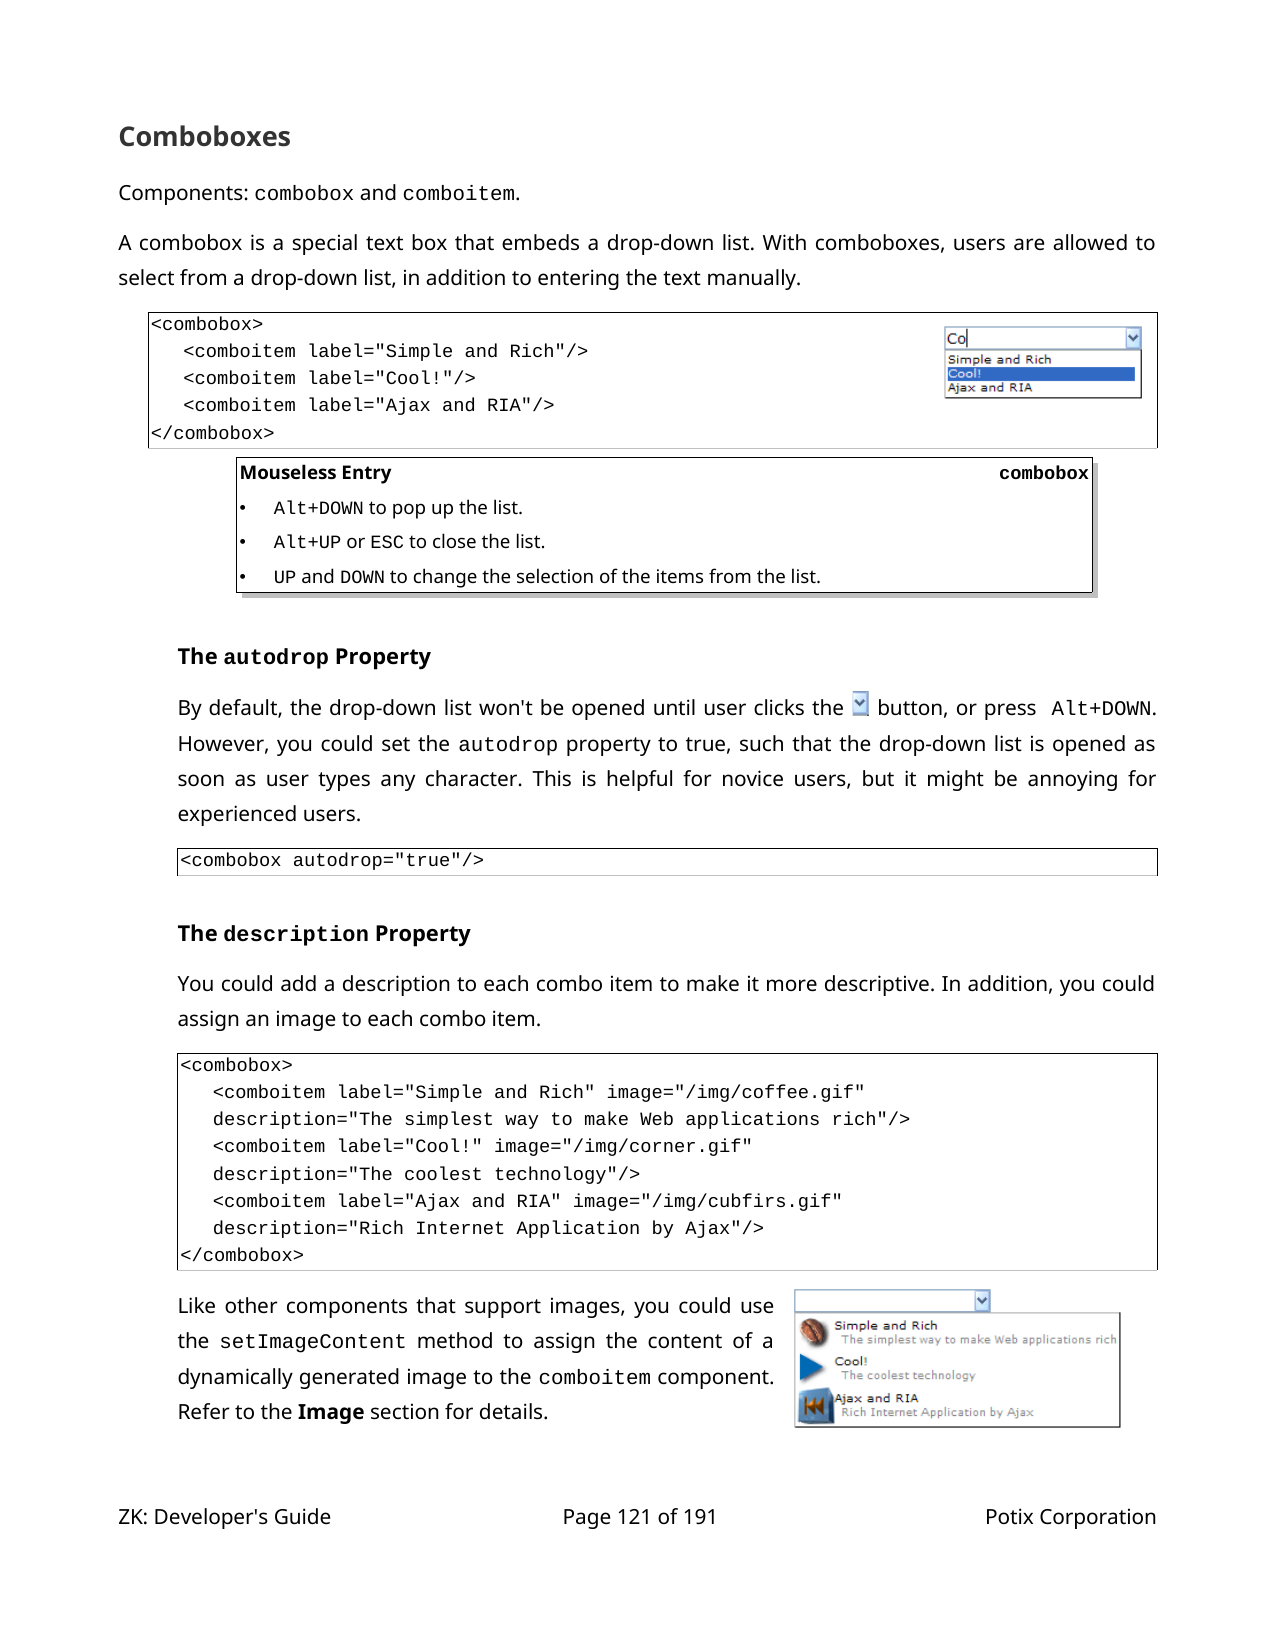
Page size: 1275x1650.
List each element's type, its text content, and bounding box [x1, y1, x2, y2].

text <comboitem label="Ajax and RIA" image="/img/cubfirs.gif" [178, 1189, 1157, 1213]
picture [852, 691, 870, 716]
subtitle The autodrop Property [177, 641, 1157, 671]
text description="Rich Internet Application by Ajax"/> [178, 1216, 1157, 1240]
text <comboitem label="Simple and Rich"/> [149, 339, 941, 363]
picture [941, 323, 1150, 402]
list UP and DOWN to change the selection of the items from the list. [237, 560, 1092, 592]
text <comboitem label="Cool!" image="/img/corner.gif" [178, 1134, 1157, 1159]
subtitle Comboboxes [118, 118, 1157, 155]
text Like other components that support images, you could use the setImageContent method to assign the content of a dynamically generated image to the comboitem component. Refer to the Image section for details. [177, 1291, 792, 1426]
text <combobox autodrop="true"/> [178, 849, 1157, 875]
text <comboitem label="Simple and Rich" image="/img/coffee.gif" [178, 1080, 1157, 1104]
text Mouseless Entry combobox [237, 458, 1092, 485]
text description="The coolest technology"/> [178, 1162, 1157, 1186]
picture [792, 1287, 1123, 1430]
text <comboitem label="Ajax and RIA"/> [149, 393, 1157, 418]
text <comboitem label="Cool!"/> [149, 366, 941, 390]
list Alt+DOWN to pop up the list. [237, 491, 1092, 520]
text description="The simplest way to make Web applications rich"/> [178, 1107, 1157, 1131]
text A combobox is a special text box that embeds a drop-down list. With comboboxes, users are allowed to select from a drop-down list, in addition to entering the text manually. [118, 228, 1157, 291]
text You could add a description to each combo item to make it more descriptive. In addition, you could assign an image to each combo item. [177, 969, 1157, 1032]
text [1123, 1291, 1157, 1426]
text <combobox> [149, 313, 1157, 336]
text </combobox> [178, 1243, 1157, 1270]
text </combobox> [149, 421, 1157, 448]
text Components: combobox and comboitem. [118, 178, 1157, 207]
text <combobox> [178, 1054, 1157, 1077]
list Alt+UP or ESC to close the list. [237, 526, 1092, 554]
text By default, the drop-down list won't be opened until user clicks the button, or press Alt+DOWN. However, you could set the autodrop property to true, such that the drop-down list is opened as soon as user types any character. This is helpful for novice users, but it might be annoying for experienced users. [177, 691, 1157, 828]
subtitle The description Property [177, 918, 1157, 948]
